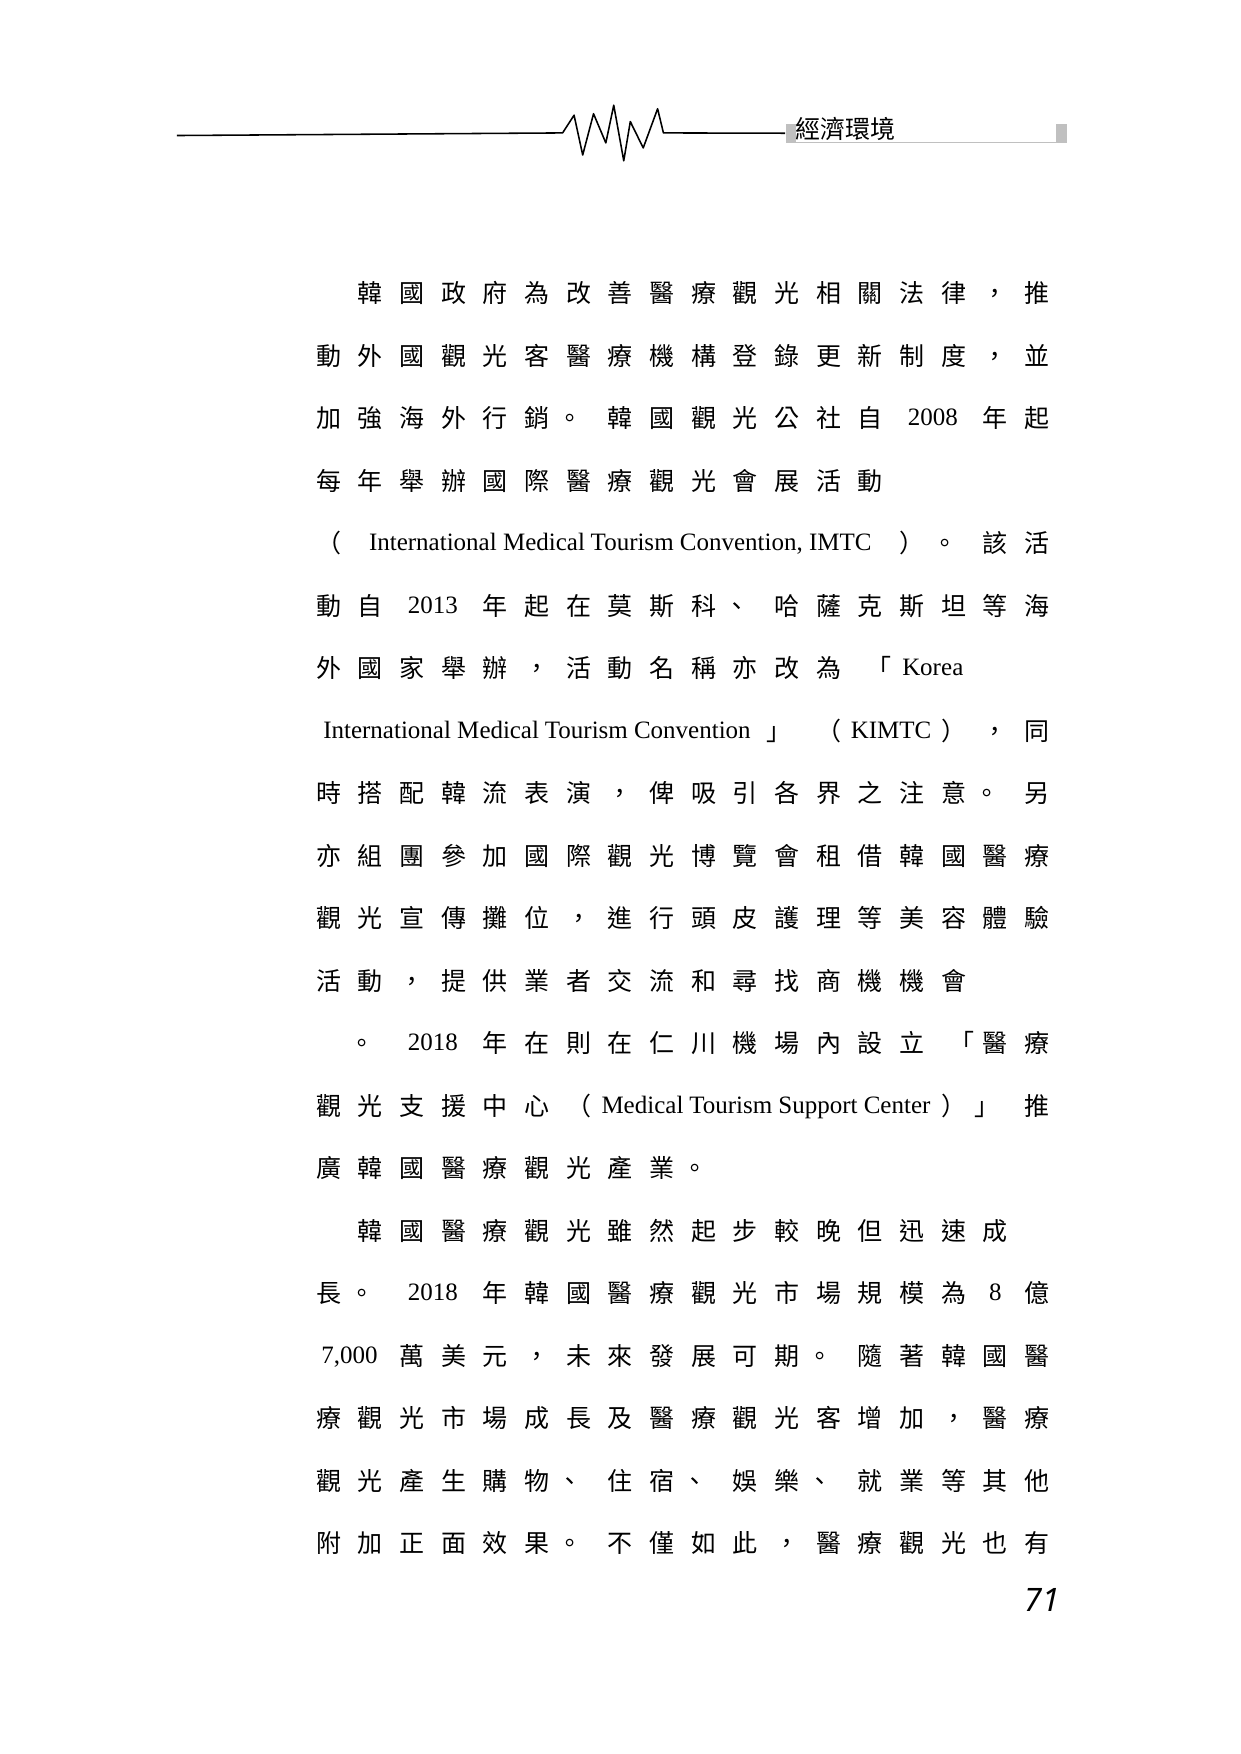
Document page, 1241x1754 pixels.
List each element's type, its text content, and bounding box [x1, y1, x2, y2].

text 韓國醫療觀光雖然起步較晚但迅速成長。2018年韓國醫療觀光市場規模為8億7,000萬美元，未來發展可期。隨著韓國醫療觀光市場成長及醫療觀光客增加，醫療觀光產生購物、住宿、娛樂、就業等其他附加正面效果。不僅如此，醫療觀光也有 [281, 1188, 1058, 1563]
text 韓國政府為改善醫療觀光相關法律，推動外國觀光客醫療機構登錄更新制度，並加強海外行銷。韓國觀光公社自2008年起每年舉辦國際醫療觀光會展活動（International Medical Tourism Convention, IMTC）。該活動自2013年起在莫斯科、哈薩克斯坦等海外國家舉辦，活動名稱亦改為「Korea International Medical Tourism Convention」（KIMTC），同時搭配韓流表演，俾吸引各界之注意。另亦組團參加國際觀光博覽會租借韓國醫療觀光宣傳攤位，進行頭皮護理等美容體驗活動，提供業者交流和尋找商機機會 。2018年在則在仁川機場內設立「醫療觀光支援中心（Medical Tourism Support Center）」推廣韓國醫療觀光產業。 [281, 250, 1058, 1188]
